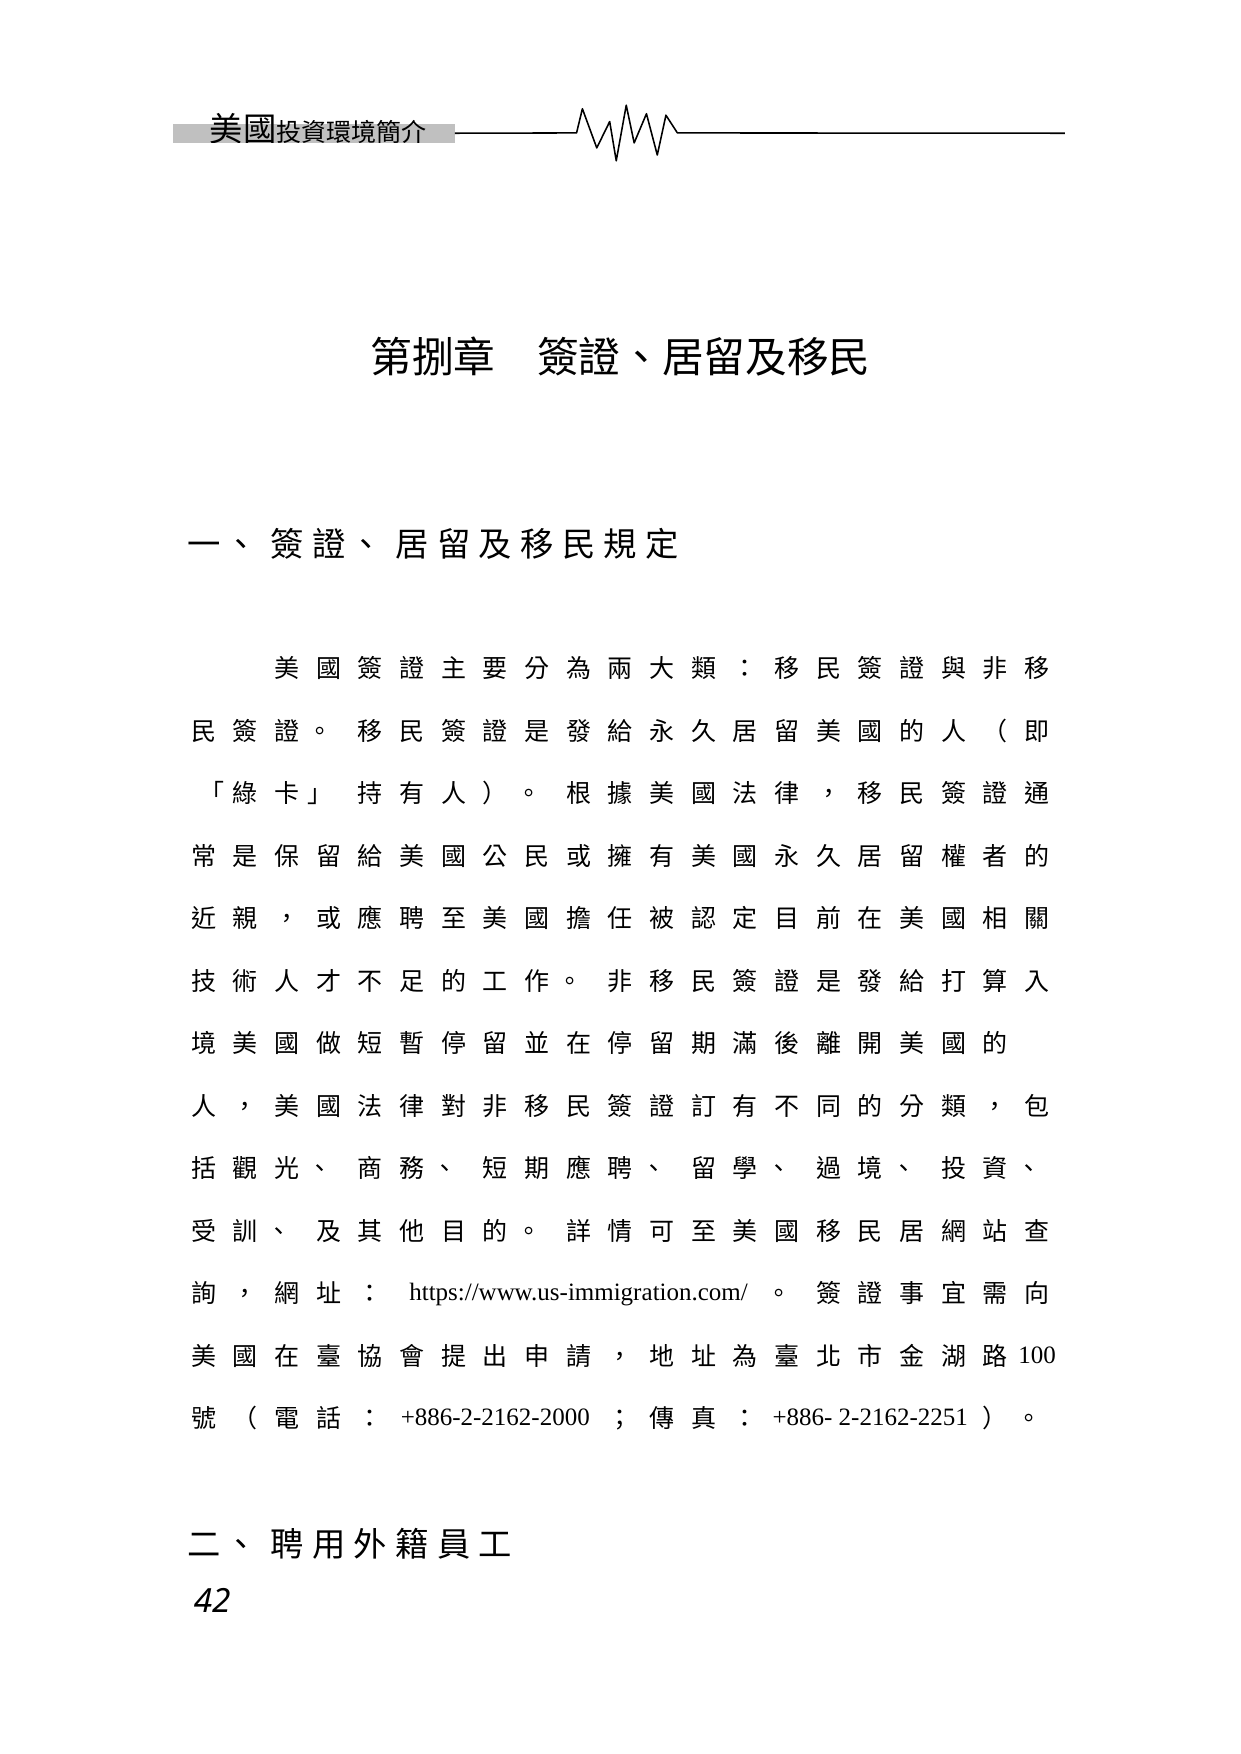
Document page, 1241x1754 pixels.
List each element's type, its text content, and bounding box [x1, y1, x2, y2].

text 一、簽證、居留及移民規定 [183, 500, 1058, 563]
text 美國簽證主要分為兩大類：移民簽證與非移民簽證。移民簽證是發給永久居留美國的人（即「綠卡」持有人）。根據美國法律，移民簽證通常是保留給美國公民或擁有美國永久居留權者的近親，或應聘至美國擔任被認定目前在美國相關技術人才不足的工作。非移民簽證是發給打算入境美國做短暫停留並在停留期滿後離開美國的人，美國法律對非移民簽證訂有不同的分類，包括觀光、商務、短期應聘、留學、過境、投資、受訓、及其他目的。詳情可至美國移民居網站查詢，網址：https://www.us-immigration.com/。簽證事宜需向美國在臺協會提出申請，地址為臺北市金湖路100號（電話：+886-2-2162-2000；傳真：+886- 2-2162-2251）。 [183, 625, 1058, 1438]
text 二、聘用外籍員工 [183, 1500, 1058, 1563]
text 第捌章 簽證、居留及移民 [183, 313, 1058, 375]
